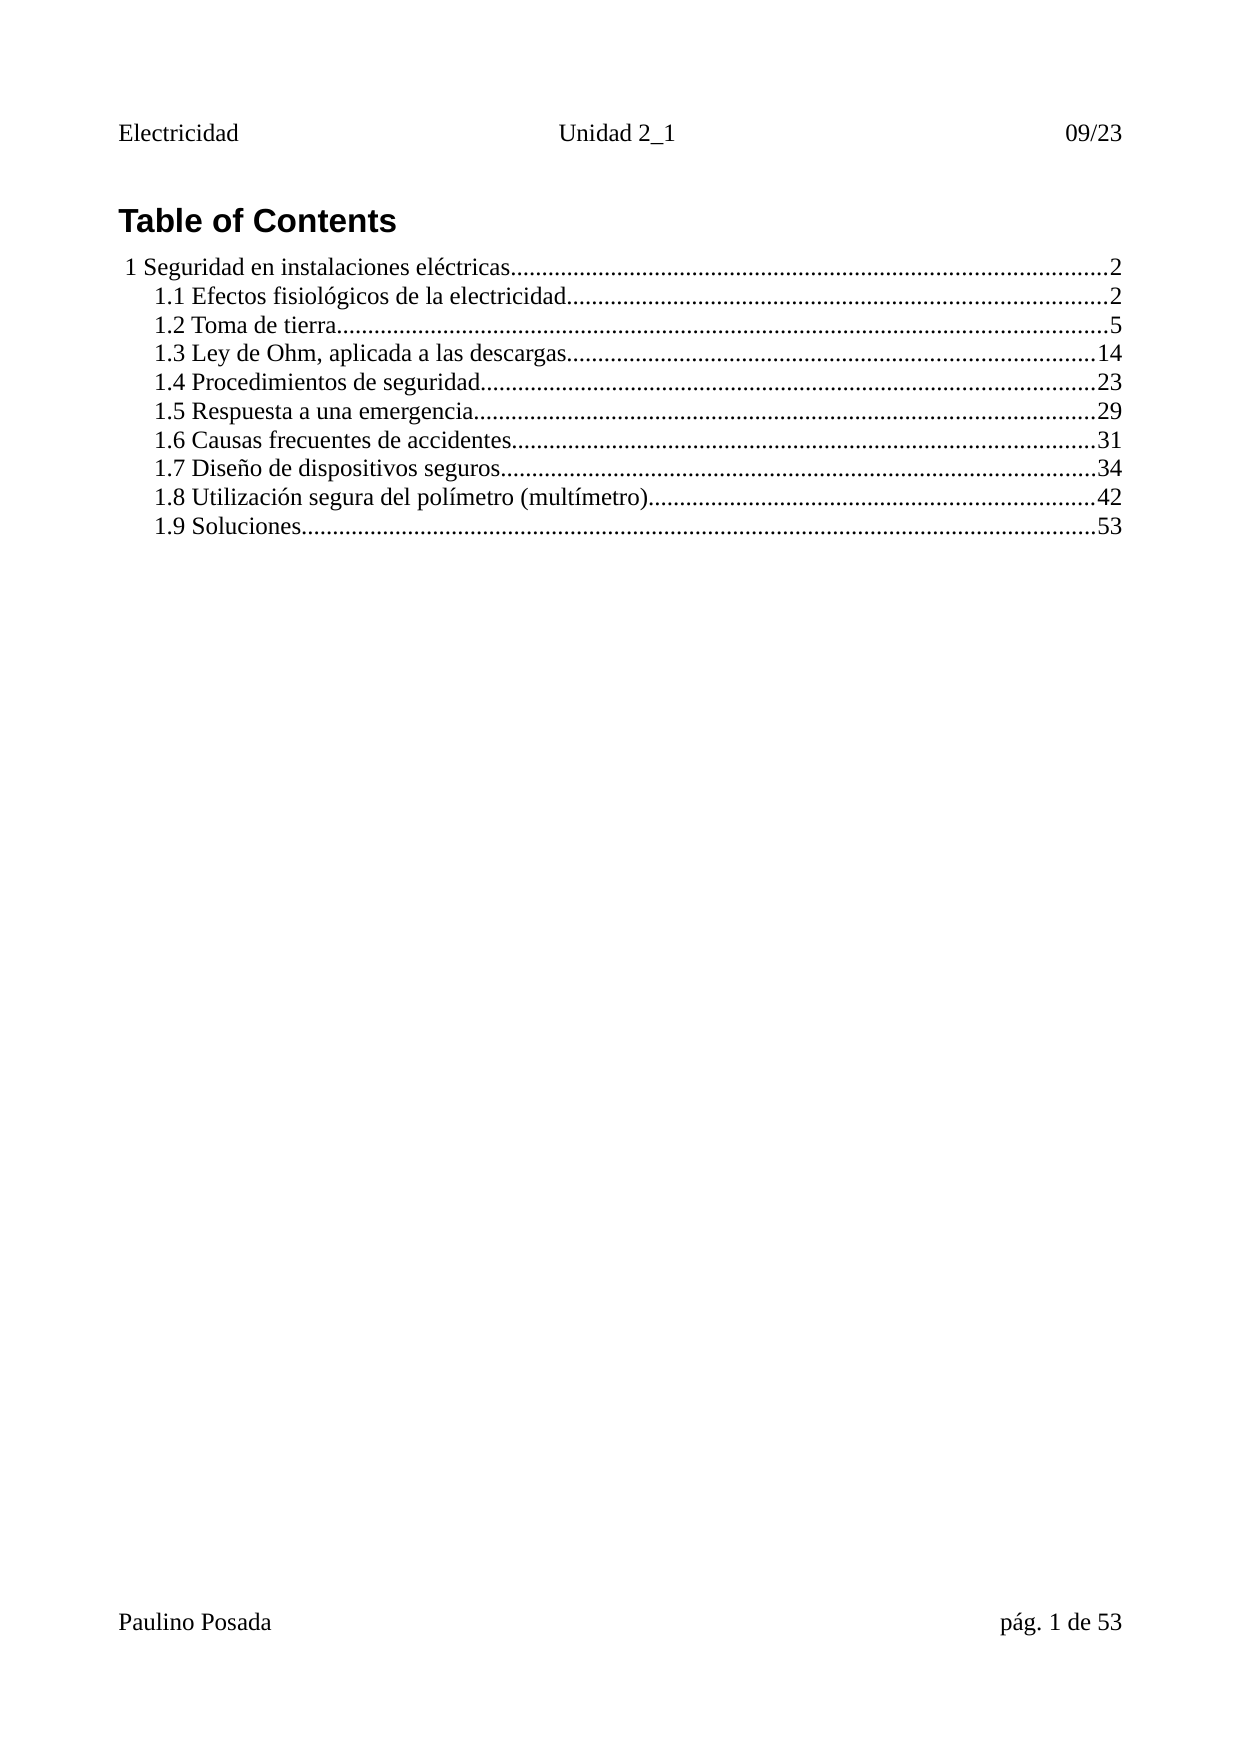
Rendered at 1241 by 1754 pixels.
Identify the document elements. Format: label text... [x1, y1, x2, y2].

subtitle Table of Contents [118, 201, 1122, 240]
text 1.4 Procedimientos de seguridad 23 [148, 367, 1122, 396]
text 1.8 Utilización segura del polímetro (multímetro) 42 [148, 482, 1122, 511]
text 1.5 Respuesta a una emergencia 29 [148, 396, 1122, 425]
text 1.9 Soluciones 53 [148, 511, 1122, 540]
text 1.1 Efectos fisiológicos de la electricidad 2 [148, 281, 1122, 310]
text 1 Seguridad en instalaciones eléctricas 2 [118, 252, 1122, 281]
text 1.6 Causas frecuentes de accidentes 31 [148, 425, 1122, 453]
text 1.2 Toma de tierra 5 [148, 310, 1122, 338]
text 1.3 Ley de Ohm, aplicada a las descargas 14 [148, 338, 1122, 367]
text 1.7 Diseño de dispositivos seguros 34 [148, 453, 1122, 482]
